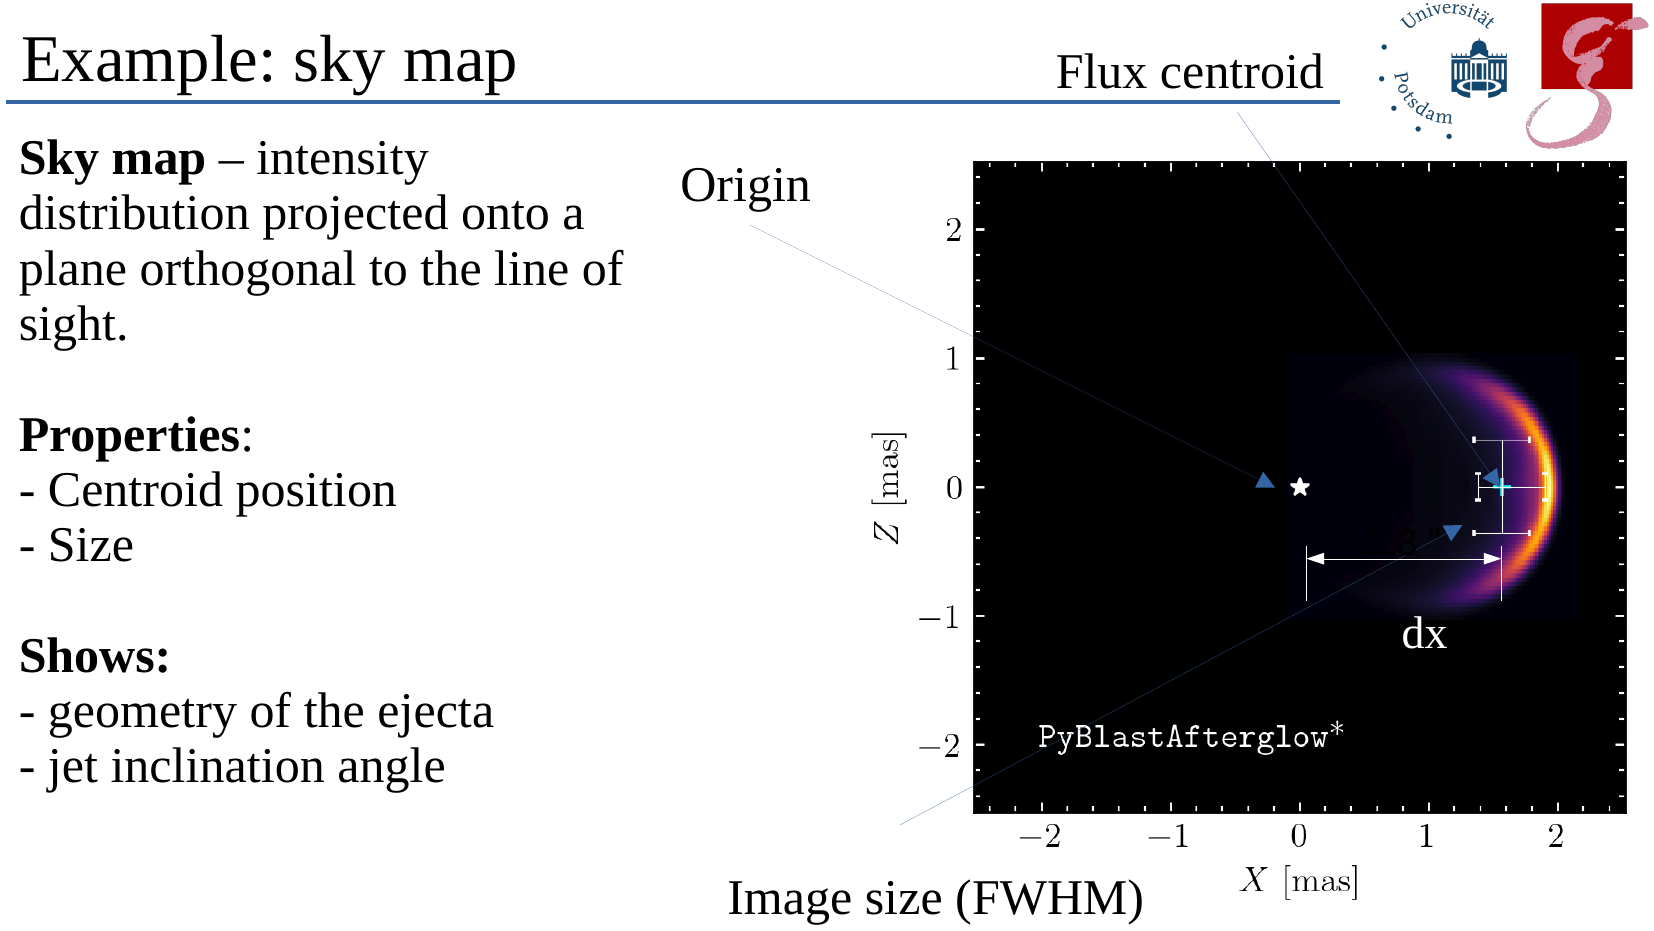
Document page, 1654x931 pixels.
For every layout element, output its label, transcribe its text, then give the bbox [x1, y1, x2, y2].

text_box Origin [665, 150, 826, 215]
text_box Sky map – intensity distribution projected onto a plane orthogonal to the line of sight. Properties: - Centroid position - Size Shows: - geometry of the ejecta - jet inclination angle [4, 122, 676, 790]
text_box dx [1386, 600, 1463, 661]
text_box Flux centroid [1041, 37, 1340, 102]
picture [862, 0, 1654, 901]
text_box Image size (FWHM) [712, 862, 1160, 928]
title Example: sky map [20, 0, 1375, 118]
